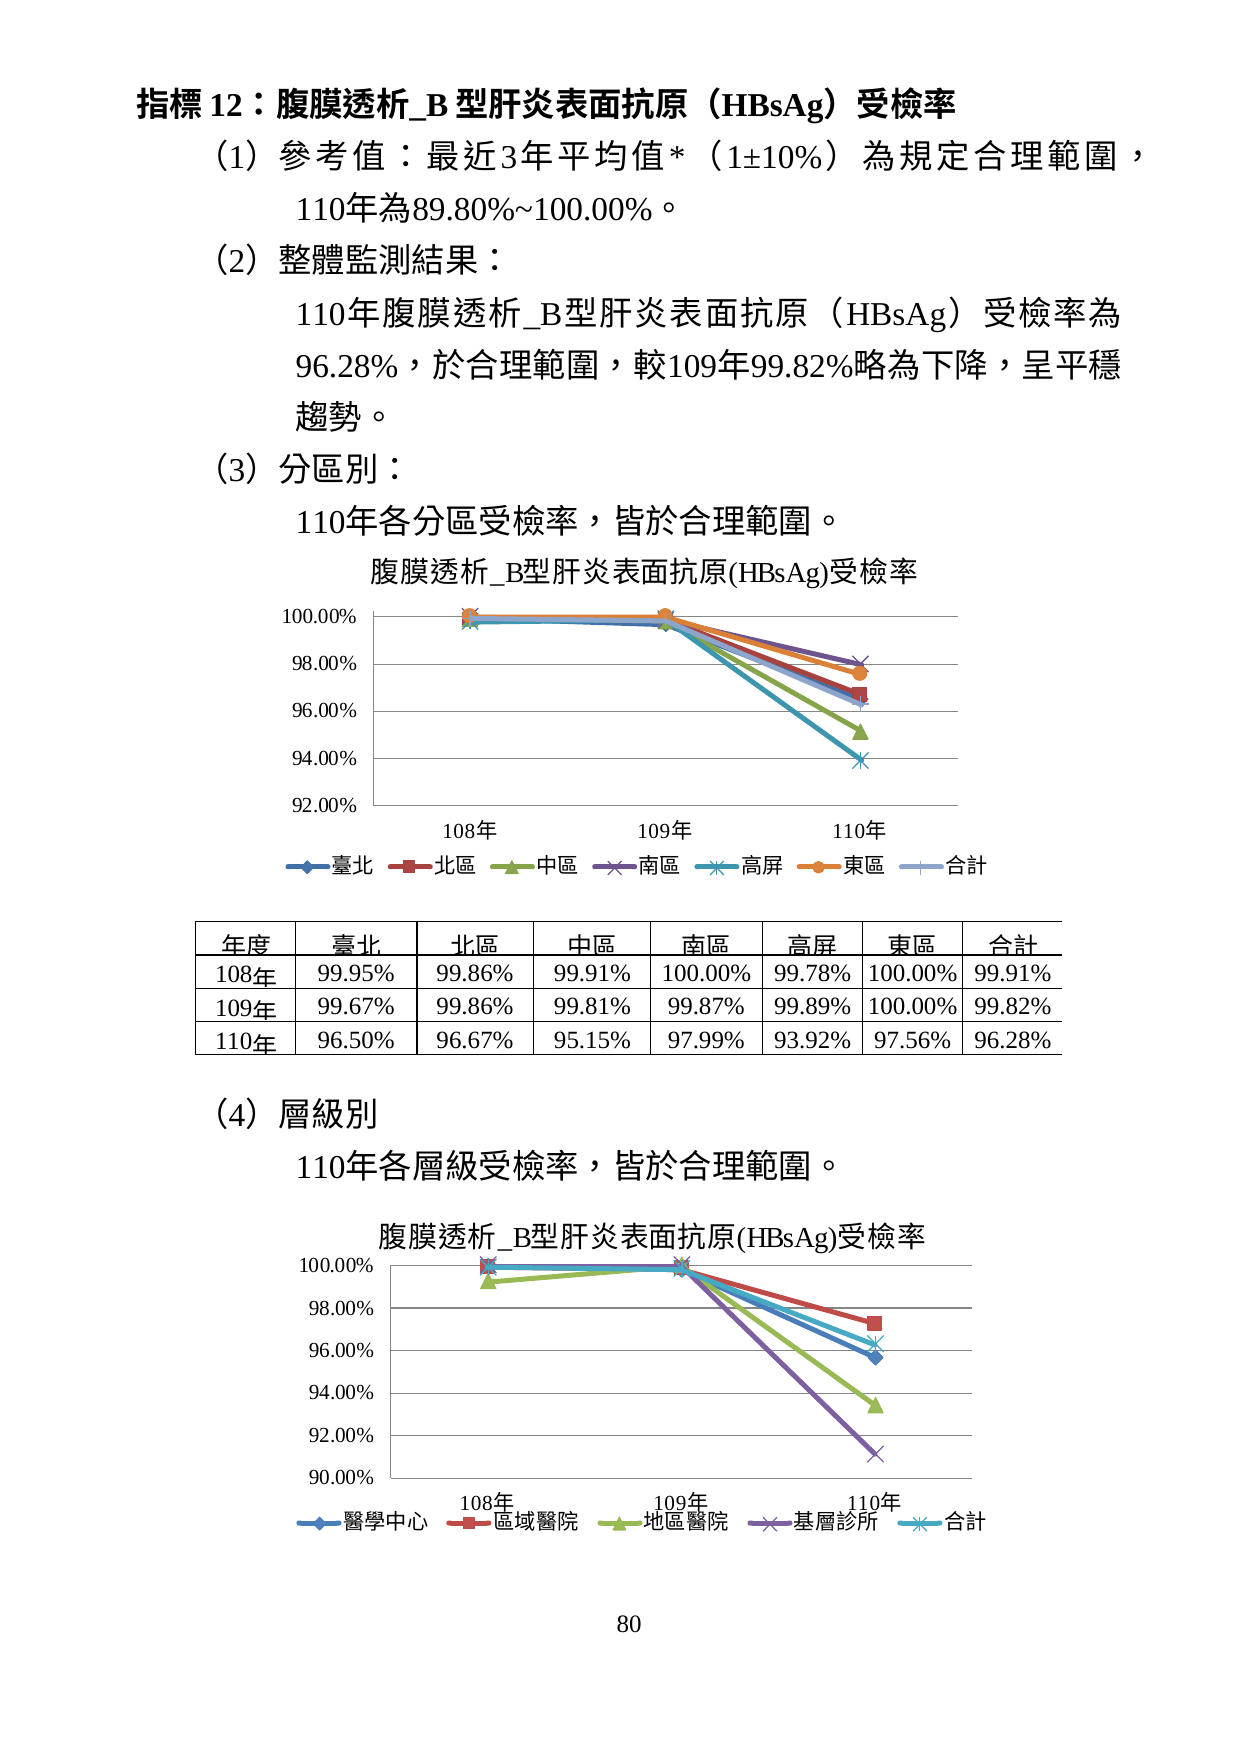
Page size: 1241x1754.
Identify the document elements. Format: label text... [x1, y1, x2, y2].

text 110年腹膜透析_B型肝炎表面抗原（HBsAg）受檢率為96.28%，於合理範圍，較109年99.82%略為下降，呈平穩趨勢。 [295, 283, 1122, 439]
text 110年各層級受檢率，皆於合理範圍。 [295, 1137, 1122, 1189]
list 參考值：最近3年平均值*（1±10%）為規定合理範圍，110年為89.80%~100.00%。 [195, 127, 1122, 231]
list 整體監測結果： [195, 231, 1122, 283]
subtitle 指標12：腹膜透析_B型肝炎表面抗原（HBsAg）受檢率 [136, 75, 1122, 127]
text 110年各分區受檢率，皆於合理範圍。 [295, 492, 1122, 544]
list 層級別 [195, 1084, 1122, 1137]
list 分區別： [195, 439, 1122, 492]
